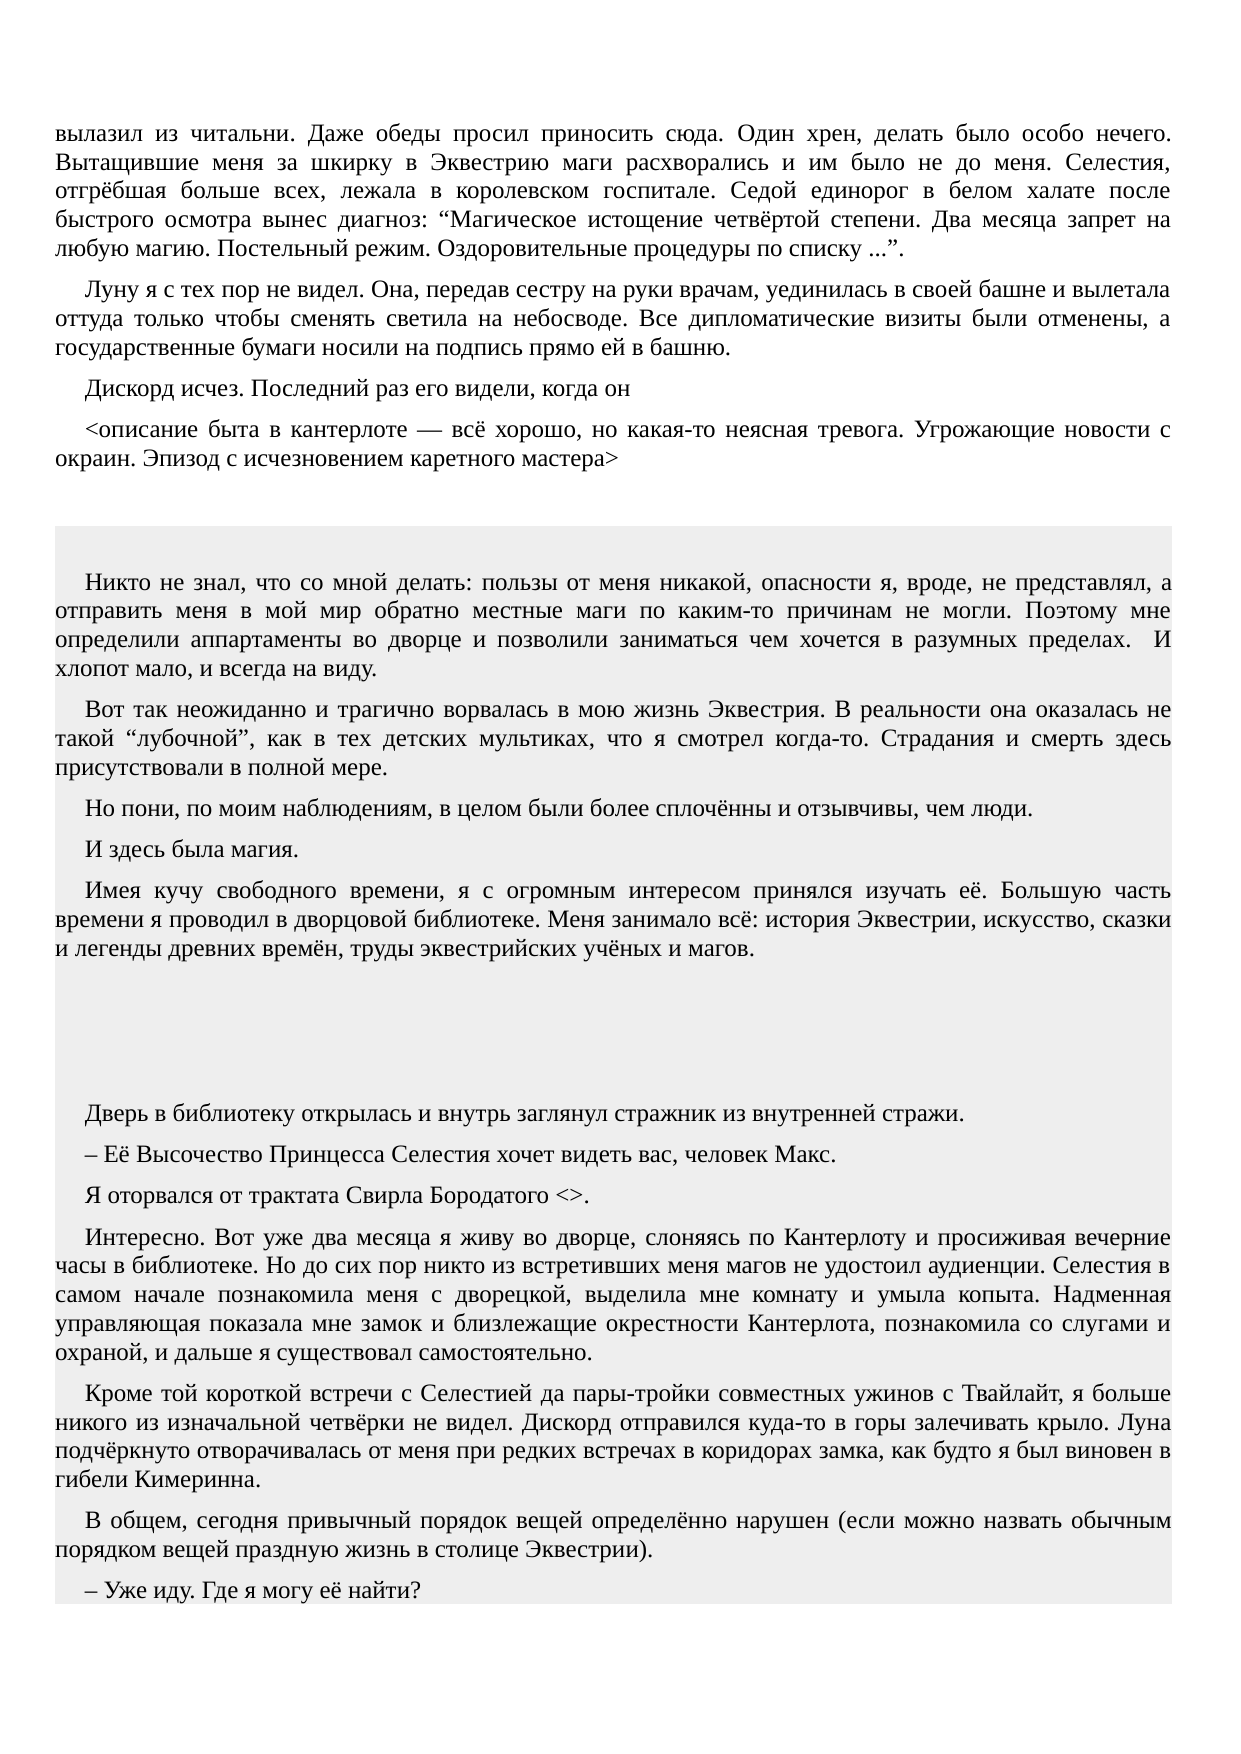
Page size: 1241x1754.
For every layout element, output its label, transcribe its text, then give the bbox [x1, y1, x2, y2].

text – Её Высочество Принцесса Селестия хочет видеть вас, человек Макс. [55, 1139, 1172, 1168]
text И здесь была магия. [55, 834, 1172, 863]
text В общем, сегодня привычный порядок вещей определённо нарушен (если можно назвать обычным порядком вещей праздную жизнь в столице Эквестрии). [55, 1506, 1172, 1563]
text Но пони, по моим наблюдениям, в целом были более сплочённы и отзывчивы, чем люди. [55, 793, 1172, 822]
text вылазил из читальни. Даже обеды просил приносить сюда. Один хрен, делать было особо нечего. Вытащившие меня за шкирку в Эквестрию маги расхворались и им было не до меня. Селестия, отгрёбшая больше всех, лежала в королевском госпитале. Седой единорог в белом халате после быстрого осмотра вынес диагноз: “Магическое истощение четвёртой степени. Два месяца запрет на любую магию. Постельный режим. Оздоровительные процедуры по списку ...”. [55, 118, 1172, 262]
text Вот так неожиданно и трагично ворвалась в мою жизнь Эквестрия. В реальности она оказалась не такой “лубочной”, как в тех детских мультиках, что я смотрел когда-то. Страдания и смерть здесь присутствовали в полной мере. [55, 694, 1172, 781]
text Никто не знал, что со мной делать: пользы от меня никакой, опасности я, вроде, не представлял, а отправить меня в мой мир обратно местные маги по каким-то причинам не могли. Поэтому мне определили аппартаменты во дворце и позволили заниматься чем хочется в разумных пределах. И хлопот мало, и всегда на виду. [55, 567, 1172, 682]
text – Уже иду. Где я могу её найти? [55, 1576, 1172, 1604]
text Дверь в библиотеку открылась и внутрь заглянул стражник из внутренней стражи. [55, 1098, 1172, 1127]
text Я оторвался от трактата Свирла Бородатого <>. [55, 1181, 1172, 1209]
text Имея кучу свободного времени, я с огромным интересом принялся изучать её. Большую часть времени я проводил в дворцовой библиотеке. Меня занимало всё: история Эквестрии, искусство, сказки и легенды древних времён, труды эквестрийских учёных и магов. [55, 876, 1172, 962]
text Луну я с тех пор не видел. Она, передав сестру на руки врачам, уединилась в своей башне и вылетала оттуда только чтобы сменять светила на небосводе. Все дипломатические визиты были отменены, а государственные бумаги носили на подпись прямо ей в башню. [55, 274, 1172, 361]
text Интересно. Вот уже два месяца я живу во дворце, слоняясь по Кантерлоту и просиживая вечерние часы в библиотеке. Но до сих пор никто из встретивших меня магов не удостоил аудиенции. Селестия в самом начале познакомила меня с дворецкой, выделила мне комнату и умыла копыта. Надменная управляющая показала мне замок и близлежащие окрестности Кантерлота, познакомила со слугами и охраной, и дальше я существовал самостоятельно. [55, 1222, 1172, 1366]
text <описание быта в кантерлоте — всё хорошо, но какая-то неясная тревога. Угрожающие новости с окраин. Эпизод с исчезновением каретного мастера> [55, 414, 1172, 472]
text Дискорд исчез. Последний раз его видели, когда он [55, 373, 1172, 402]
text Кроме той короткой встречи с Селестией да пары-тройки совместных ужинов с Твайлайт, я больше никого из изначальной четвёрки не видел. Дискорд отправился куда-то в горы залечивать крыло. Луна подчёркнуто отворачивалась от меня при редких встречах в коридорах замка, как будто я был виновен в гибели Кимеринна. [55, 1378, 1172, 1493]
